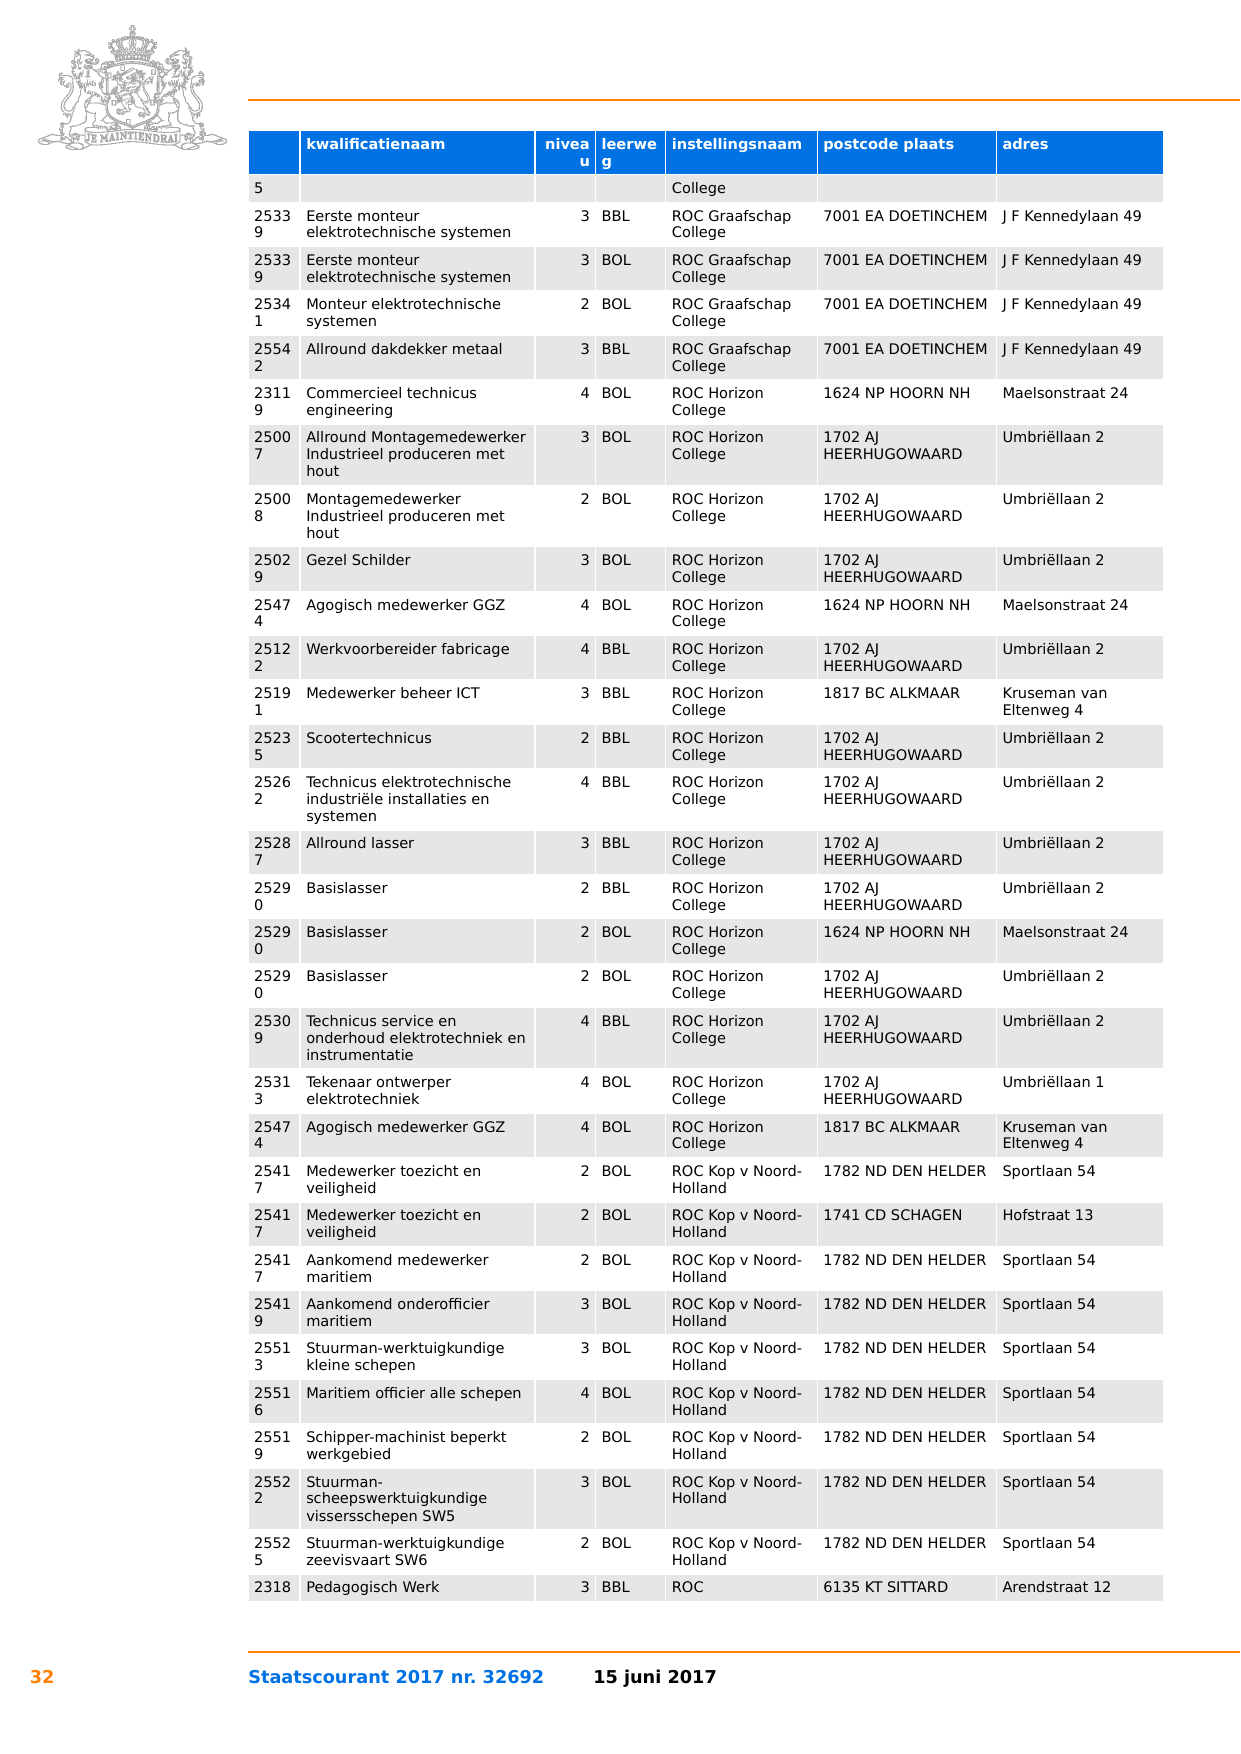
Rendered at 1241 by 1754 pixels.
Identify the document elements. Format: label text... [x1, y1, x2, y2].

table_cell 25290 [249, 919, 299, 963]
table_cell 25235 [249, 725, 299, 768]
table_cell BOL [596, 964, 665, 1007]
table_cell 25029 [249, 547, 299, 591]
table_cell BOL [596, 1114, 665, 1157]
table_cell 1782 ND DEN HELDER [818, 1247, 996, 1290]
table_cell ROC Kop v Noord-Holland [666, 1158, 817, 1201]
table_cell 1782 ND DEN HELDER [818, 1469, 996, 1529]
table_cell 25419 [249, 1291, 299, 1334]
table_cell 2 [536, 1158, 595, 1201]
table_cell 1817 BC ALKMAAR [818, 680, 996, 724]
table_cell BOL [596, 380, 665, 423]
table_cell Maelsonstraat 24 [997, 919, 1163, 963]
table_cell 7001 EA DOETINCHEM [818, 203, 996, 246]
table_cell ROC Horizon College [666, 636, 817, 679]
table_cell [301, 175, 534, 202]
table_cell J F Kennedylaan 49 [997, 247, 1163, 290]
table_cell ROC Kop v Noord-Holland [666, 1380, 817, 1423]
table_cell 1817 BC ALKMAAR [818, 1114, 996, 1157]
table_cell 25008 [249, 486, 299, 546]
table_cell 1702 AJ HEERHUGOWAARD [818, 636, 996, 679]
table_cell 25339 [249, 203, 299, 246]
table_cell 3 [536, 831, 595, 874]
table_cell BOL [596, 291, 665, 335]
table_cell 25417 [249, 1158, 299, 1201]
table_cell 4 [536, 380, 595, 423]
table_cell Allround dakdekker metaal [301, 336, 534, 379]
table_cell 1782 ND DEN HELDER [818, 1424, 996, 1468]
table_cell 3 [536, 1336, 595, 1379]
table_cell 4 [536, 636, 595, 679]
table_cell 2 [536, 291, 595, 335]
table_cell 1702 AJ HEERHUGOWAARD [818, 547, 996, 591]
table_header adres [997, 131, 1163, 174]
table_cell 1782 ND DEN HELDER [818, 1158, 996, 1201]
table_cell Montagemedewerker Industrieel produceren met hout [301, 486, 534, 546]
table_cell BOL [596, 919, 665, 963]
table_cell 25313 [249, 1069, 299, 1113]
table_cell BBL [596, 1575, 665, 1601]
table_cell 1702 AJ HEERHUGOWAARD [818, 425, 996, 485]
table_cell BBL [596, 831, 665, 874]
table_cell ROC Horizon College [666, 919, 817, 963]
table_cell Basislasser [301, 875, 534, 918]
table_cell Kruseman van Eltenweg 4 [997, 680, 1163, 724]
table_cell 4 [536, 1069, 595, 1113]
table_cell Sportlaan 54 [997, 1247, 1163, 1290]
table_cell BBL [596, 1008, 665, 1068]
table_cell Schipper-machinist beperkt werkgebied [301, 1424, 534, 1468]
table_cell 7001 EA DOETINCHEM [818, 336, 996, 379]
table_cell Umbriëllaan 2 [997, 831, 1163, 874]
table_cell Umbriëllaan 2 [997, 486, 1163, 546]
table_cell 2 [536, 1203, 595, 1246]
table_cell Maritiem officier alle schepen [301, 1380, 534, 1423]
table_cell ROC Horizon College [666, 680, 817, 724]
table_cell 3 [536, 425, 595, 485]
table_cell 1782 ND DEN HELDER [818, 1380, 996, 1423]
table_cell Technicus elektrotechnische industriële installaties en systemen [301, 769, 534, 829]
table_cell ROC Graafschap College [666, 336, 817, 379]
table_cell ROC Kop v Noord-Holland [666, 1336, 817, 1379]
table_cell [536, 175, 595, 202]
table_cell Umbriëllaan 2 [997, 547, 1163, 591]
table_cell 1702 AJ HEERHUGOWAARD [818, 725, 996, 768]
table_cell 1624 NP HOORN NH [818, 380, 996, 423]
table_cell 25417 [249, 1247, 299, 1290]
table_cell 25516 [249, 1380, 299, 1423]
table_header postcode plaats [818, 131, 996, 174]
table_cell Umbriëllaan 2 [997, 964, 1163, 1007]
table_cell Umbriëllaan 1 [997, 1069, 1163, 1113]
table_cell Werkvoorbereider fabricage [301, 636, 534, 679]
table_cell BBL [596, 725, 665, 768]
table_cell J F Kennedylaan 49 [997, 203, 1163, 246]
table_cell BOL [596, 1336, 665, 1379]
table_cell BBL [596, 203, 665, 246]
table_cell Sportlaan 54 [997, 1424, 1163, 1468]
table_cell 3 [536, 247, 595, 290]
table_cell ROC Horizon College [666, 964, 817, 1007]
table_cell 3 [536, 1575, 595, 1601]
table_cell 4 [536, 1380, 595, 1423]
table_cell Basislasser [301, 919, 534, 963]
table_cell ROC Horizon College [666, 831, 817, 874]
table_cell Stuurman-werktuigkundige kleine schepen [301, 1336, 534, 1379]
table_cell 1782 ND DEN HELDER [818, 1530, 996, 1573]
table_cell 4 [536, 1008, 595, 1068]
table_cell Eerste monteur elektrotechnische systemen [301, 247, 534, 290]
table_cell ROC Horizon College [666, 547, 817, 591]
table_cell 1782 ND DEN HELDER [818, 1291, 996, 1334]
table_cell 7001 EA DOETINCHEM [818, 247, 996, 290]
table_cell Commercieel technicus engineering [301, 380, 534, 423]
table_cell 1702 AJ HEERHUGOWAARD [818, 875, 996, 918]
table_cell BOL [596, 1158, 665, 1201]
table_header [249, 131, 299, 174]
table_cell 4 [536, 769, 595, 829]
table_cell 25474 [249, 592, 299, 635]
table_cell 2 [536, 919, 595, 963]
table_cell 1702 AJ HEERHUGOWAARD [818, 1008, 996, 1068]
table_cell BOL [596, 1424, 665, 1468]
table_header instellingsnaam [666, 131, 817, 174]
table_cell ROC Horizon College [666, 592, 817, 635]
table_cell Sportlaan 54 [997, 1530, 1163, 1573]
table_cell ROC Kop v Noord-Holland [666, 1247, 817, 1290]
table_cell Umbriëllaan 2 [997, 425, 1163, 485]
table_cell 2 [536, 1424, 595, 1468]
table_cell Pedagogisch Werk [301, 1575, 534, 1601]
table_cell 2 [536, 486, 595, 546]
table_cell Gezel Schilder [301, 547, 534, 591]
table_cell 25309 [249, 1008, 299, 1068]
table_cell Kruseman van Eltenweg 4 [997, 1114, 1163, 1157]
table_cell 5 [249, 175, 299, 202]
table_cell ROC Horizon College [666, 1114, 817, 1157]
table_cell 1624 NP HOORN NH [818, 592, 996, 635]
table_cell BOL [596, 1530, 665, 1573]
table_cell 1702 AJ HEERHUGOWAARD [818, 1069, 996, 1113]
table_cell Aankomend onderofficier maritiem [301, 1291, 534, 1334]
table_cell 3 [536, 1469, 595, 1529]
table_cell Agogisch medewerker GGZ [301, 1114, 534, 1157]
table_cell 6135 KT SITTARD [818, 1575, 996, 1601]
table_cell Medewerker toezicht en veiligheid [301, 1158, 534, 1201]
table_cell 25262 [249, 769, 299, 829]
table_cell Sportlaan 54 [997, 1469, 1163, 1529]
table_cell 25513 [249, 1336, 299, 1379]
table_cell Stuurman-werktuigkundige zeevisvaart SW6 [301, 1530, 534, 1573]
table_cell 1702 AJ HEERHUGOWAARD [818, 831, 996, 874]
table_cell ROC Kop v Noord-Holland [666, 1203, 817, 1246]
table_cell Hofstraat 13 [997, 1203, 1163, 1246]
table_cell 25474 [249, 1114, 299, 1157]
table_cell BOL [596, 1203, 665, 1246]
table_cell BOL [596, 486, 665, 546]
table_cell Maelsonstraat 24 [997, 380, 1163, 423]
table_cell ROC Graafschap College [666, 291, 817, 335]
table_cell 1782 ND DEN HELDER [818, 1336, 996, 1379]
table_cell BOL [596, 1469, 665, 1529]
table_cell BOL [596, 1069, 665, 1113]
table_cell 1702 AJ HEERHUGOWAARD [818, 964, 996, 1007]
table_cell ROC Horizon College [666, 380, 817, 423]
table_cell 25290 [249, 964, 299, 1007]
table_cell 3 [536, 336, 595, 379]
table_cell Sportlaan 54 [997, 1380, 1163, 1423]
table_cell 3 [536, 1291, 595, 1334]
table_cell Sportlaan 54 [997, 1291, 1163, 1334]
table_cell 25287 [249, 831, 299, 874]
table_cell 1741 CD SCHAGEN [818, 1203, 996, 1246]
table_cell Allround Montagemedewerker Industrieel produceren met hout [301, 425, 534, 485]
table_cell 2 [536, 725, 595, 768]
table_cell 25339 [249, 247, 299, 290]
table_cell BBL [596, 875, 665, 918]
table_cell BOL [596, 547, 665, 591]
table_cell 1702 AJ HEERHUGOWAARD [818, 486, 996, 546]
picture [38, 25, 227, 150]
table_cell 3 [536, 547, 595, 591]
table_cell Aankomend medewerker maritiem [301, 1247, 534, 1290]
table_cell Eerste monteur elektrotechnische systemen [301, 203, 534, 246]
table_cell Scootertechnicus [301, 725, 534, 768]
table_cell College [666, 175, 817, 202]
table_cell BOL [596, 1380, 665, 1423]
table_cell BOL [596, 1247, 665, 1290]
table_cell Agogisch medewerker GGZ [301, 592, 534, 635]
table_cell 25525 [249, 1530, 299, 1573]
table_cell Umbriëllaan 2 [997, 636, 1163, 679]
table_cell Monteur elektrotechnische systemen [301, 291, 534, 335]
table_cell [997, 175, 1163, 202]
table_cell ROC Horizon College [666, 1069, 817, 1113]
table_cell ROC Horizon College [666, 875, 817, 918]
table_header kwalificatienaam [301, 131, 534, 174]
table_cell [596, 175, 665, 202]
table_cell ROC Horizon College [666, 769, 817, 829]
table_cell Medewerker toezicht en veiligheid [301, 1203, 534, 1246]
table_cell 25290 [249, 875, 299, 918]
table_cell ROC Horizon College [666, 486, 817, 546]
table_cell Arendstraat 12 [997, 1575, 1163, 1601]
table_cell Maelsonstraat 24 [997, 592, 1163, 635]
table_cell ROC [666, 1575, 817, 1601]
table_cell J F Kennedylaan 49 [997, 336, 1163, 379]
table_cell Umbriëllaan 2 [997, 725, 1163, 768]
table_cell BOL [596, 592, 665, 635]
table_cell Stuurman-scheepswerktuigkundige vissersschepen SW5 [301, 1469, 534, 1529]
table_cell 1624 NP HOORN NH [818, 919, 996, 963]
table_cell Umbriëllaan 2 [997, 875, 1163, 918]
table_cell 4 [536, 1114, 595, 1157]
table_cell BOL [596, 247, 665, 290]
table_cell ROC Kop v Noord-Holland [666, 1530, 817, 1573]
table_cell BBL [596, 636, 665, 679]
table_cell Medewerker beheer ICT [301, 680, 534, 724]
table_cell 3 [536, 203, 595, 246]
table_cell 25191 [249, 680, 299, 724]
table_cell ROC Kop v Noord-Holland [666, 1469, 817, 1529]
table_cell BBL [596, 769, 665, 829]
table_cell 25341 [249, 291, 299, 335]
table_header niveau [536, 131, 595, 174]
table_cell 1702 AJ HEERHUGOWAARD [818, 769, 996, 829]
table_cell Basislasser [301, 964, 534, 1007]
table_cell 25007 [249, 425, 299, 485]
table_cell 23119 [249, 380, 299, 423]
table_cell 25542 [249, 336, 299, 379]
table_cell Sportlaan 54 [997, 1336, 1163, 1379]
table_cell Umbriëllaan 2 [997, 1008, 1163, 1068]
table_cell ROC Horizon College [666, 725, 817, 768]
table_cell 3 [536, 680, 595, 724]
table_cell 2 [536, 875, 595, 918]
table_cell 2 [536, 964, 595, 1007]
table_cell J F Kennedylaan 49 [997, 291, 1163, 335]
table_cell ROC Graafschap College [666, 203, 817, 246]
table_cell Tekenaar ontwerper elektrotechniek [301, 1069, 534, 1113]
table_cell 2 [536, 1530, 595, 1573]
table_cell BBL [596, 336, 665, 379]
table_cell ROC Kop v Noord-Holland [666, 1291, 817, 1334]
table_cell ROC Horizon College [666, 425, 817, 485]
table_cell 2318 [249, 1575, 299, 1601]
table_cell 7001 EA DOETINCHEM [818, 291, 996, 335]
table_cell 25519 [249, 1424, 299, 1468]
table_cell 25122 [249, 636, 299, 679]
table_header leerweg [596, 131, 665, 174]
table_cell 25417 [249, 1203, 299, 1246]
table_cell ROC Horizon College [666, 1008, 817, 1068]
table_cell BOL [596, 1291, 665, 1334]
table_cell BOL [596, 425, 665, 485]
table_cell ROC Kop v Noord-Holland [666, 1424, 817, 1468]
table_cell Umbriëllaan 2 [997, 769, 1163, 829]
table_cell Sportlaan 54 [997, 1158, 1163, 1201]
table_cell Allround lasser [301, 831, 534, 874]
table_cell 25522 [249, 1469, 299, 1529]
table_cell BBL [596, 680, 665, 724]
table_cell 2 [536, 1247, 595, 1290]
table_cell Technicus service en onderhoud elektrotechniek en instrumentatie [301, 1008, 534, 1068]
table_cell 4 [536, 592, 595, 635]
table_cell [818, 175, 996, 202]
table_cell ROC Graafschap College [666, 247, 817, 290]
